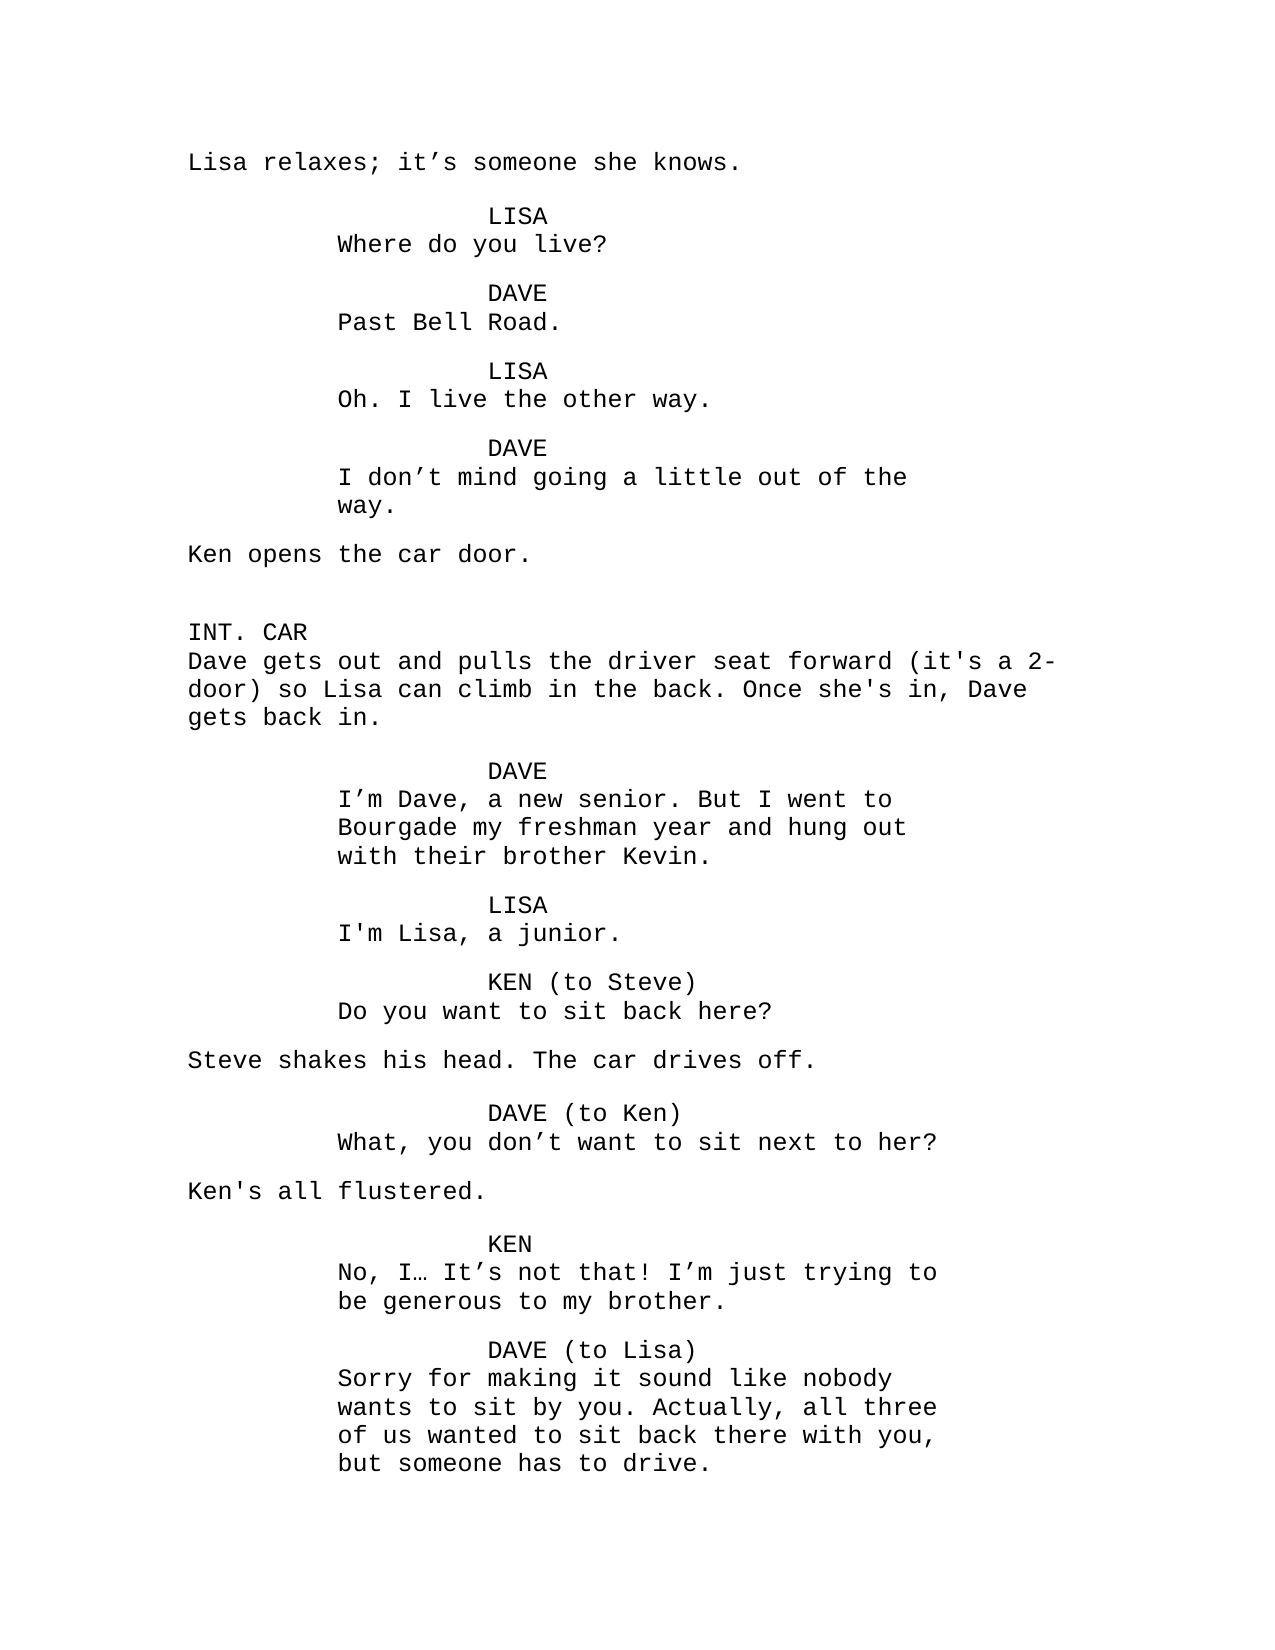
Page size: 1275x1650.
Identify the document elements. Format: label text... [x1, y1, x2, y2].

text Steve shakes his head. The car drives off. [187, 1047, 1087, 1076]
text Ken's all flustered. [187, 1178, 1087, 1207]
text Dave gets out and pulls the driver seat forward (it's a 2-door) so Lisa can climb in the back. Once she's in, Dave gets back in. [187, 648, 1087, 733]
text LISA [187, 892, 1087, 921]
text Past Bell Road. [337, 309, 937, 337]
text DAVE (to Ken) [187, 1101, 1087, 1129]
text No, I… It’s not that! I’m just trying to be generous to my brother. [337, 1260, 937, 1317]
text DAVE [187, 436, 1087, 464]
text Ken opens the car door. [187, 542, 1087, 570]
text What, you don’t want to sit next to her? [337, 1129, 937, 1157]
text Sorry for making it sound like nobody wants to sit by you. Actually, all three of us wanted to sit back there with you, but someone has to drive. [337, 1366, 937, 1479]
text I’m Dave, a new senior. But I went to Bourgade my freshman year and hung out with their brother Kevin. [337, 787, 937, 872]
text DAVE [187, 758, 1087, 787]
text DAVE [187, 281, 1087, 309]
subtitle INT. CAR [187, 620, 1087, 648]
text KEN [187, 1232, 1087, 1260]
text I'm Lisa, a junior. [337, 921, 937, 949]
text Where do you live? [337, 232, 937, 260]
text KEN (to Steve) [187, 970, 1087, 998]
text LISA [187, 203, 1087, 232]
text DAVE (to Lisa) [187, 1337, 1087, 1366]
text LISA [187, 358, 1087, 387]
text Lisa relaxes; it’s someone she knows. [187, 150, 1087, 178]
text Oh. I live the other way. [337, 387, 937, 415]
text Do you want to sit back here? [337, 998, 937, 1027]
text I don’t mind going a little out of the way. [337, 464, 937, 521]
